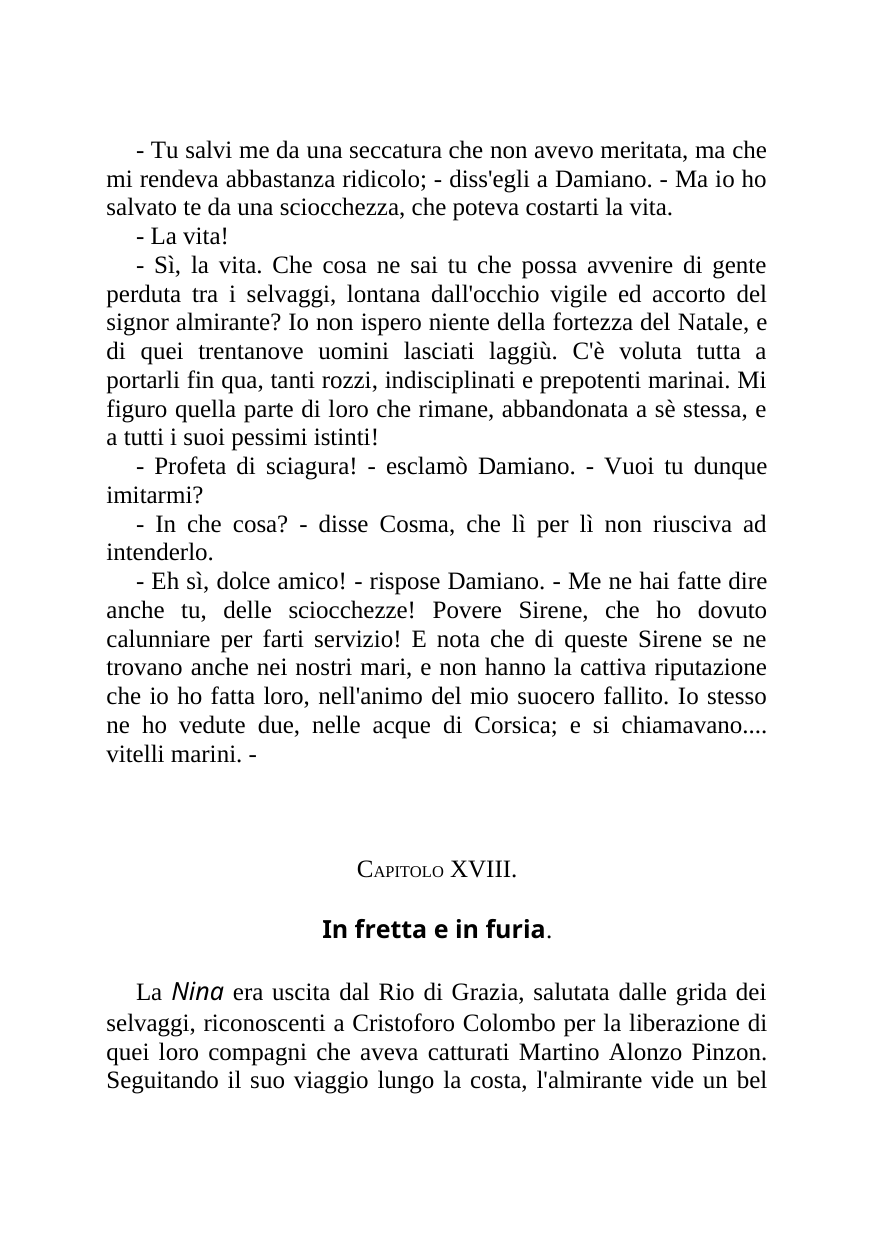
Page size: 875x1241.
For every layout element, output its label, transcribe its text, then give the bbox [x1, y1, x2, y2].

text - Tu salvi me da una seccatura che non avevo meritata, ma che mi rendeva abbastanza ridicolo; - diss'egli a Damiano. - Ma io ho salvato te da una sciocchezza, che poteva costarti la vita. [106, 135, 768, 221]
text - Sì, la vita. Che cosa ne sai tu che possa avvenire di gente perduta tra i selvaggi, lontana dall'occhio vigile ed accorto del signor almirante? Io non ispero niente della fortezza del Natale, e di quei trentanove uomini lasciati laggiù. C'è voluta tutta a portarli fin qua, tanti rozzi, indisciplinati e prepotenti marinai. Mi figuro quella parte di loro che rimane, abbandonata a sè stessa, e a tutti i suoi pessimi istinti! [106, 250, 768, 451]
text Capitolo XVIII. [106, 854, 768, 882]
text In fretta e in furia. [106, 911, 768, 945]
text - La vita! [106, 221, 768, 250]
text - In che cosa? - disse Cosma, che lì per lì non riusciva ad intenderlo. [106, 509, 768, 566]
text La Nina era uscita dal Rio di Grazia, salutata dalle grida dei selvaggi, riconoscenti a Cristoforo Colombo per la liberazione di quei loro compagni che aveva catturati Martino Alonzo Pinzon. Seguitando il suo viaggio lungo la costa, l'almirante vide un bel [106, 974, 768, 1094]
text - Profeta di sciagura! - esclamò Damiano. - Vuoi tu dunque imitarmi? [106, 451, 768, 509]
text - Eh sì, dolce amico! - rispose Damiano. - Me ne hai fatte dire anche tu, delle sciocchezze! Povere Sirene, che ho dovuto calunniare per farti servizio! E nota che di queste Sirene se ne trovano anche nei nostri mari, e non hanno la cattiva riputazione che io ho fatta loro, nell'animo del mio suocero fallito. Io stesso ne ho vedute due, nelle acque di Corsica; e si chiamavano.... vitelli marini. - [106, 566, 768, 767]
